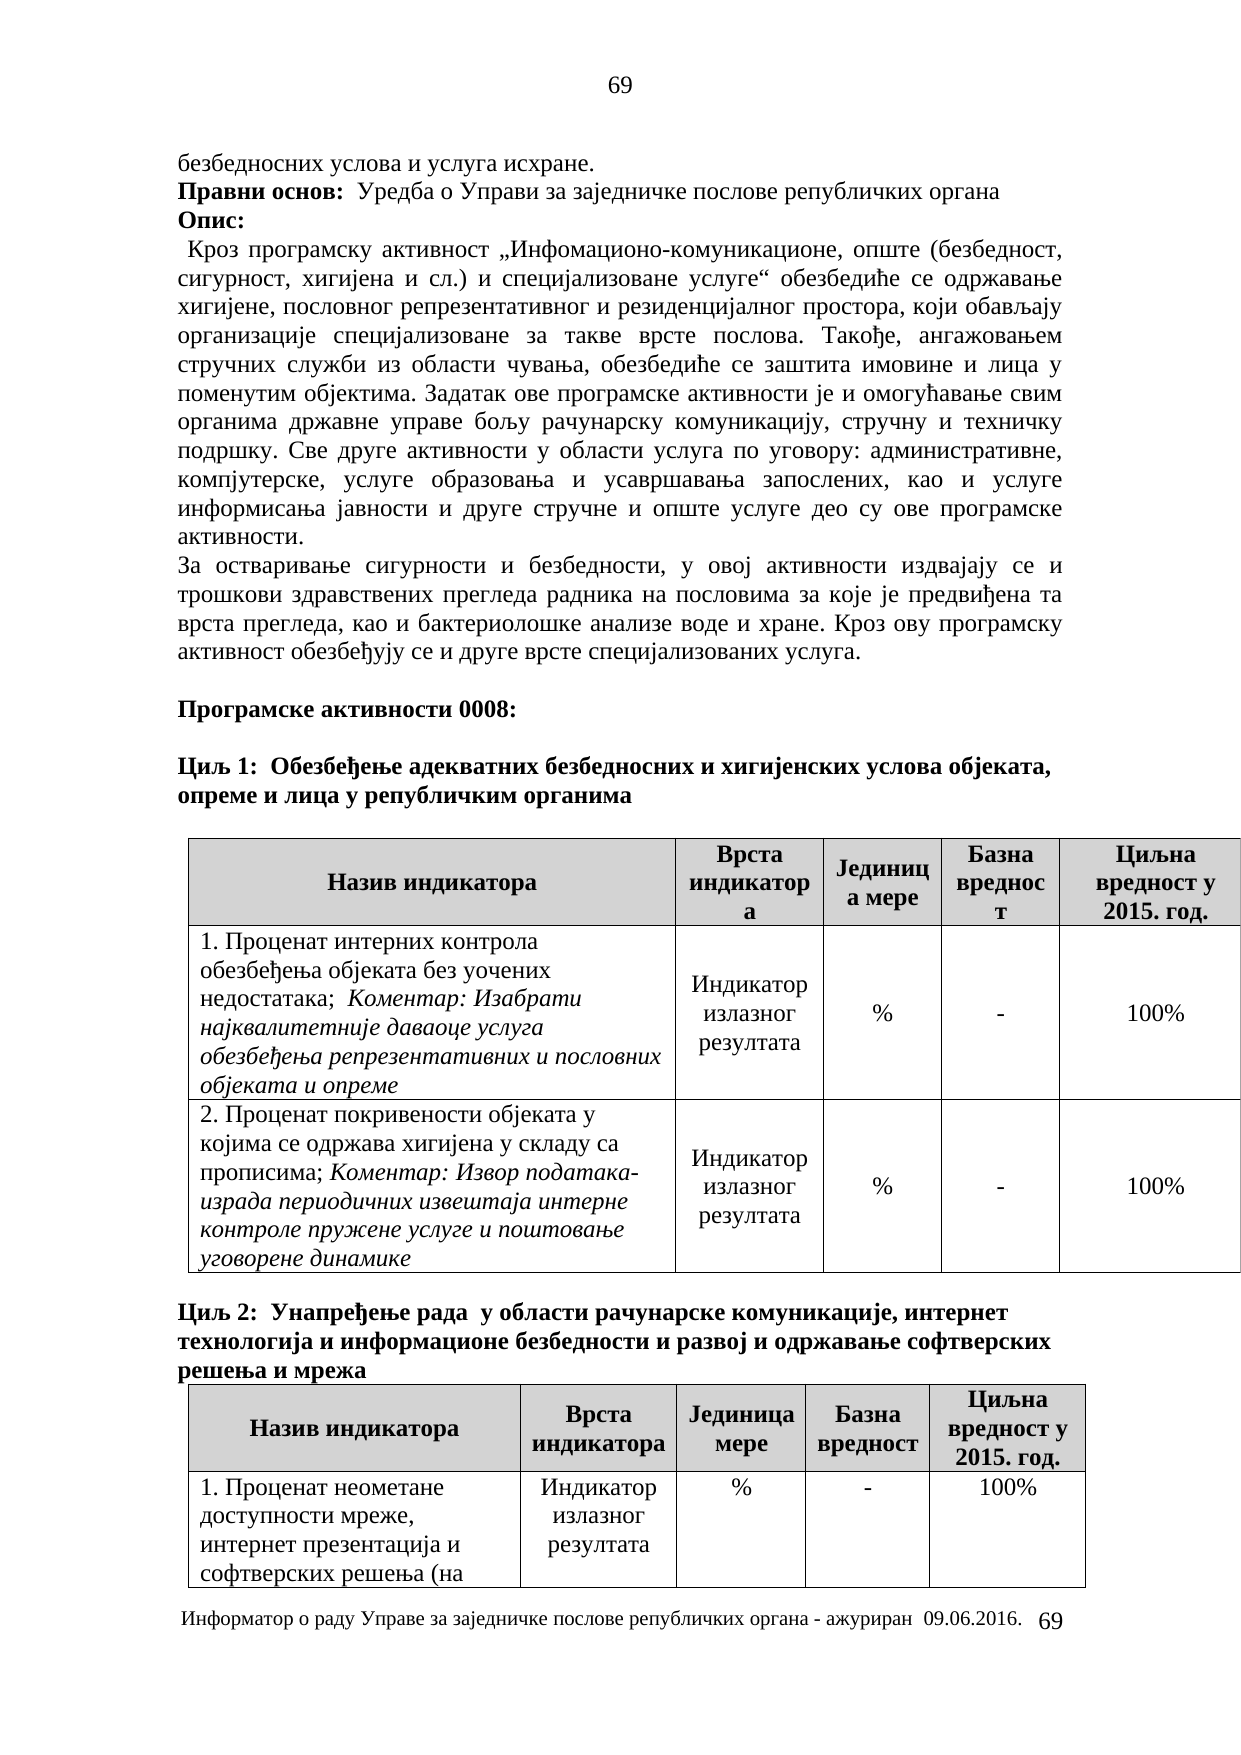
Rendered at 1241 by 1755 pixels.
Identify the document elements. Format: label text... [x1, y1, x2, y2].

table_header Базна вредност [942, 839, 1059, 925]
table_cell - [942, 1100, 1059, 1272]
table_cell 1. Проценат неометане доступности мреже, интернет презентација и софтверских решења (на [189, 1472, 520, 1587]
table_header Врста индикатора [676, 839, 823, 925]
table_header Назив индикатора [189, 839, 675, 925]
table_header Јединица мере [677, 1385, 805, 1471]
table_header Назив индикатора [189, 1385, 520, 1471]
table_header Јединица мере [824, 839, 941, 925]
table_cell Индикатор излазног резултата [676, 1100, 823, 1272]
text Кроз програмску активност „Инфомационо-комуникационе, опште (безбедност, сигурност, хигијена и сл.) и специјализоване услуге“ обезбедиће се одржавање хигијене, пословног репрезентативног и резиденцијалног простора, који обављају организације специјализоване за такве врсте послова. Такође, ангажовањем стручних служби из области чувања, обезбедиће се заштита имовине и лица у поменутим објектима. Задатак ове програмске активности је и омогућавање свим органима државне управе бољу рачунарску комуникацију, стручну и техничку подршку. Све друге активности у области услуга по уговору: административне, компјутерске, услуге образовања и усавршавања запослених, као и услуге информисања јавности и друге стручне и опште услуге део су ове програмске активности. За остваривање сигурности и безбедности, у овој активности издвајају се и трошкови здравствених прегледа радника на пословима за које је предвиђена та врста прегледа, као и бактериолошке анализе воде и хране. Кроз ову програмску активност обезбеђују сe и друге врсте специјализованих услуга. [177, 234, 1063, 665]
table_cell Индикатор излазног резултата [521, 1472, 676, 1587]
table_cell 100% [930, 1472, 1085, 1587]
text Програмске активности 0008: [177, 694, 1063, 723]
table_cell - [806, 1472, 929, 1587]
table_cell % [677, 1472, 805, 1587]
table_cell 2. Проценат покривености објеката у којима се одржава хигијена у складу са прописима; Коментар: Извор података-израда периодичних извештаја интерне контроле пружене услуге и поштовање уговорене динамике [189, 1100, 675, 1272]
table_header Циљна вредност у 2015. год. [1060, 839, 1240, 925]
table_cell % [824, 1100, 941, 1272]
table_cell 100% [1060, 926, 1240, 1098]
table_cell Индикатор излазног резултата [676, 926, 823, 1098]
table_header Циљна вредност у 2015. год. [930, 1385, 1085, 1471]
table_cell % [824, 926, 941, 1098]
table_header Базна вредност [806, 1385, 929, 1471]
table_cell 1. Проценат интерних контрола обезбеђења објеката без уочених недостатака; Kоментар: Изабрати најквалитетније даваоце услуга обезбеђења репрезентативних и пословних објеката и опреме [189, 926, 675, 1098]
table_cell - [942, 926, 1059, 1098]
text Опис: [177, 205, 1063, 234]
text безбедносних услова и услуга исхране. Правни основ: Уредба о Управи за заједничке послове републичких органа [177, 148, 1063, 205]
text Циљ 2: Унапређење рада у области рачунарске комуникације, интернет технологија и информационе безбедности и развој и одржавање софтверских решења и мрежа [177, 1273, 1063, 1383]
table_cell 100% [1060, 1100, 1240, 1272]
table_header Врста индикатора [521, 1385, 676, 1471]
text Циљ 1: Обезбеђење адекватних безбедносних и хигијенских услова објеката, опреме и лица у републичким органима [177, 723, 1063, 809]
